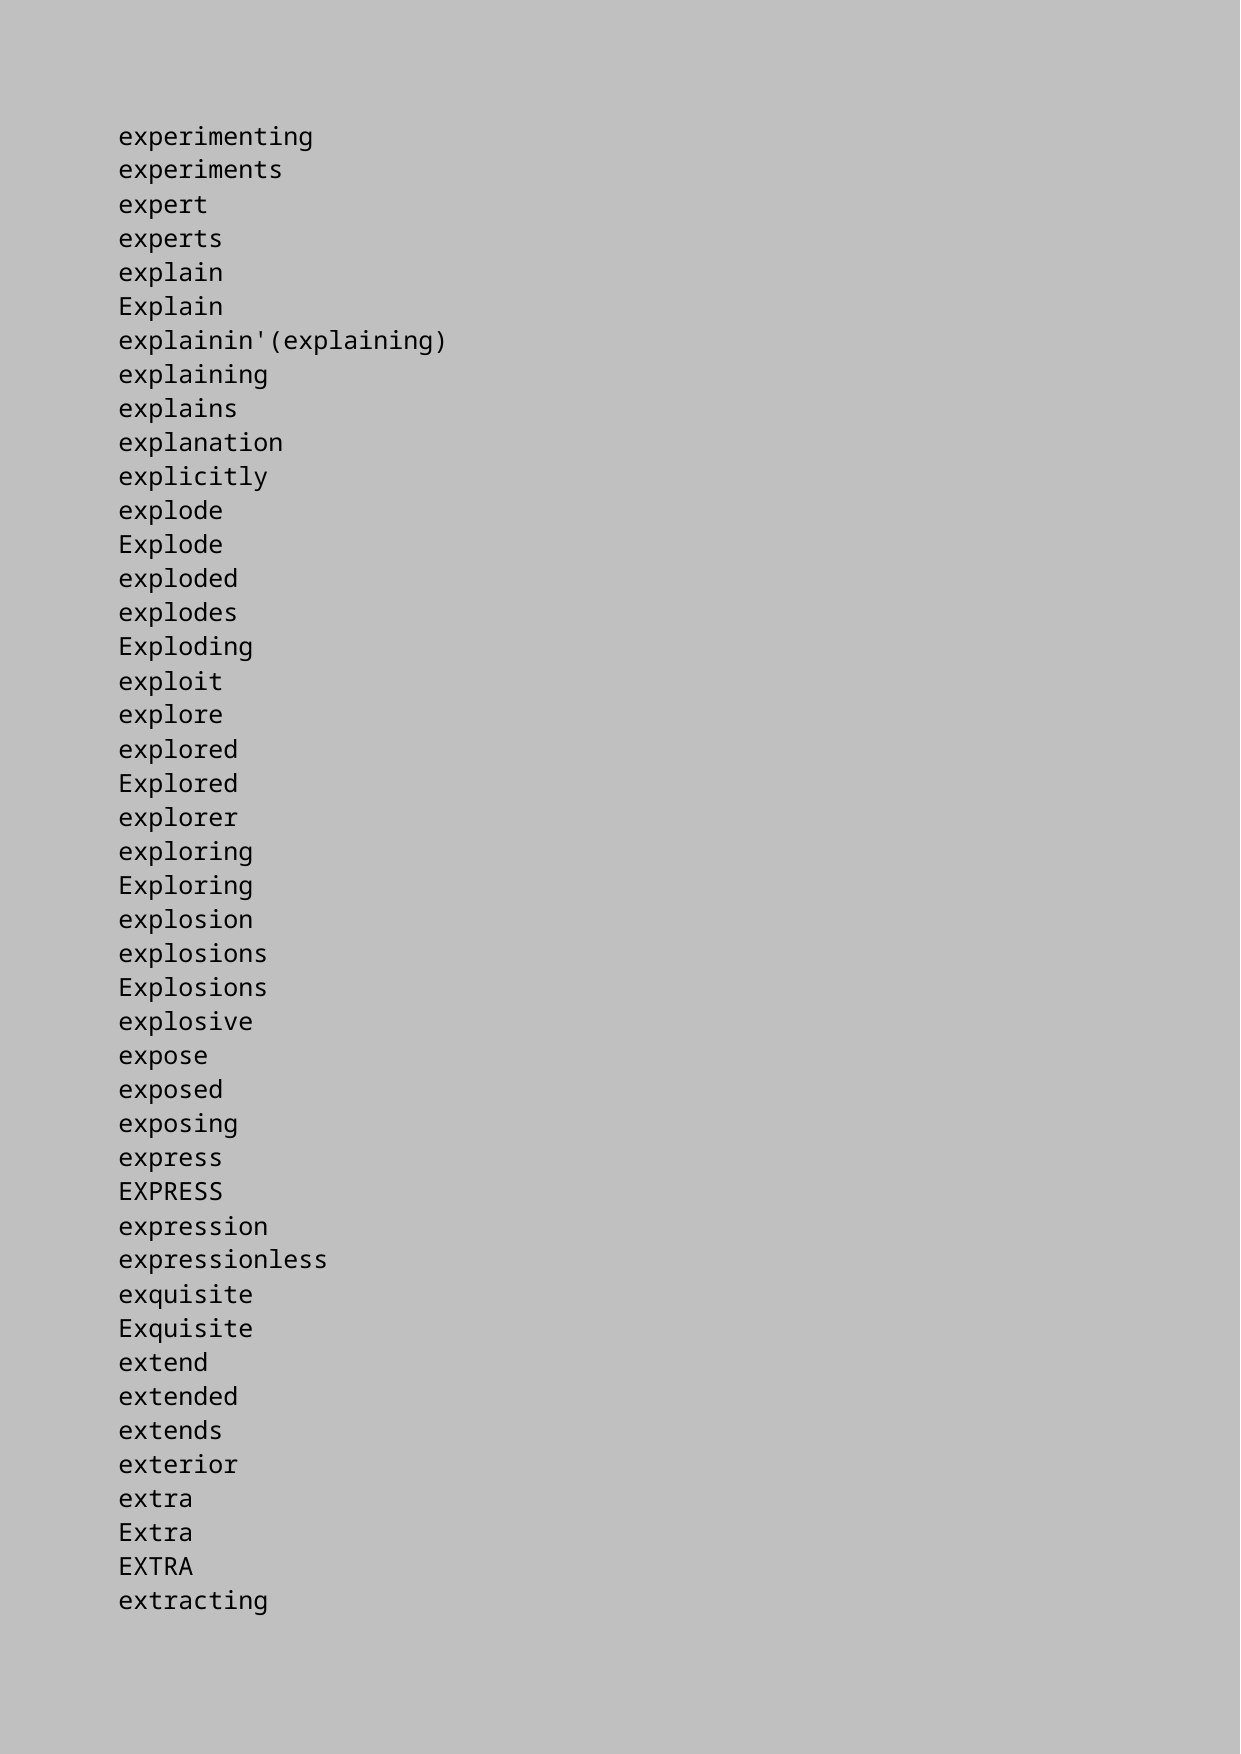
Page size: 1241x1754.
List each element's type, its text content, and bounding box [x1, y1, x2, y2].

text exploded [118, 561, 1122, 595]
text Explode [118, 527, 1122, 561]
text exquisite [118, 1276, 1122, 1310]
text extra [118, 1481, 1122, 1515]
text exposing [118, 1106, 1122, 1140]
text Extra [118, 1515, 1122, 1549]
text exterior [118, 1447, 1122, 1481]
text explodes [118, 595, 1122, 629]
text extracting [118, 1583, 1122, 1617]
text explain [118, 254, 1122, 288]
text explorer [118, 799, 1122, 833]
text extended [118, 1378, 1122, 1412]
text exploit [118, 663, 1122, 697]
text explosive [118, 1004, 1122, 1038]
text explore [118, 697, 1122, 731]
text extend [118, 1344, 1122, 1378]
text experiments [118, 152, 1122, 186]
text explosion [118, 902, 1122, 936]
text explicitly [118, 459, 1122, 493]
text Explosions [118, 970, 1122, 1004]
text Explain [118, 288, 1122, 322]
text Exquisite [118, 1310, 1122, 1344]
text explode [118, 493, 1122, 527]
text exposed [118, 1072, 1122, 1106]
text express [118, 1140, 1122, 1174]
text exploring [118, 833, 1122, 867]
text explored [118, 731, 1122, 765]
text EXPRESS [118, 1174, 1122, 1208]
text explanation [118, 425, 1122, 459]
text explainin'(explaining) [118, 322, 1122, 357]
text EXTRA [118, 1549, 1122, 1583]
text expressionless [118, 1242, 1122, 1276]
text experts [118, 220, 1122, 254]
text experimenting [118, 118, 1122, 152]
text Explored [118, 765, 1122, 799]
text expression [118, 1208, 1122, 1242]
text Exploring [118, 867, 1122, 902]
text extends [118, 1412, 1122, 1447]
text expert [118, 186, 1122, 220]
text expose [118, 1038, 1122, 1072]
text explosions [118, 936, 1122, 970]
text Exploding [118, 629, 1122, 663]
text explaining [118, 357, 1122, 391]
text explains [118, 391, 1122, 425]
